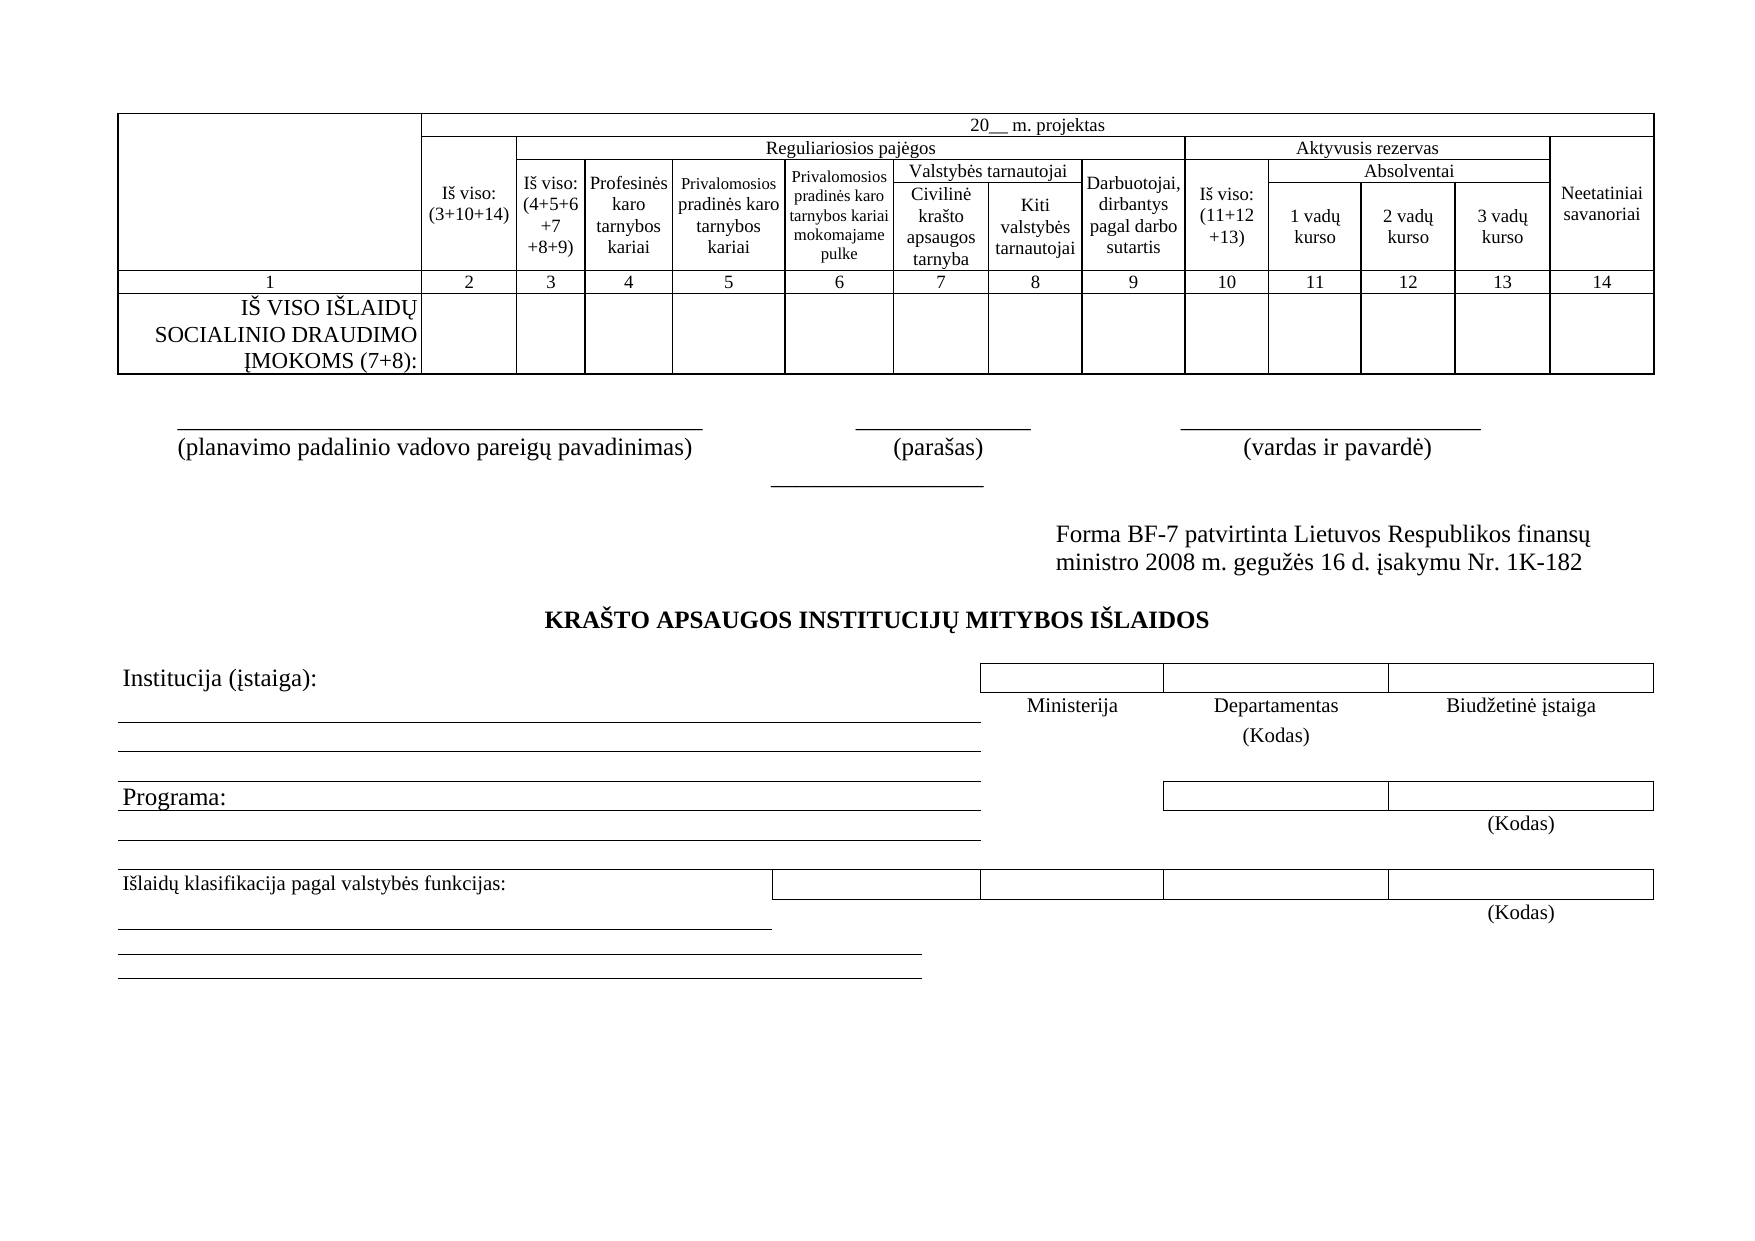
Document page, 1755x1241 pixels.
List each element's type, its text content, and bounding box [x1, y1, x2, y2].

table_cell Iš viso: (3+10+14) [422, 137, 516, 269]
table_cell [1388, 751, 1654, 781]
table_cell [981, 840, 1164, 869]
table_cell [981, 781, 1163, 810]
table_cell 10 [1264, 271, 1268, 293]
table_cell [1164, 900, 1388, 929]
table_cell [422, 294, 516, 373]
table_cell 1 [417, 271, 421, 293]
table_cell [976, 811, 981, 840]
table_cell [1388, 722, 1654, 751]
table_cell [647, 870, 772, 899]
table_cell [1362, 294, 1454, 373]
table_cell [894, 294, 988, 373]
table_cell [118, 841, 122, 869]
table_cell [981, 810, 1164, 840]
table_cell [1164, 840, 1388, 869]
table_cell [1649, 954, 1654, 978]
table_cell [1186, 294, 1268, 373]
table_cell Išlaidų klasifikacija pagal valstybės funkcijas: [118, 870, 647, 899]
table_cell Departamentas [1164, 693, 1388, 722]
table_cell [976, 723, 981, 751]
table_cell [1164, 811, 1388, 840]
table_cell 3 vadų kurso [1456, 183, 1549, 269]
table_cell 2 [422, 271, 426, 293]
table_header [981, 664, 1163, 692]
table_cell Iš viso: (11+12 +13) [1186, 160, 1268, 269]
table_header [1389, 664, 1653, 692]
text Forma BF-7 patvirtinta Lietuvos Respublikos finansų ministro 2008 m. gegužės 16 d. įsakymu Nr. 1K-182 [1056, 519, 1636, 576]
table_cell (Kodas) [1388, 900, 1654, 929]
table_cell [673, 294, 784, 373]
text (planavimo padalinio vadovo pareigų pavadinimas) (parašas) (vardas ir pavardė) [118, 432, 1636, 461]
table_cell 7 [894, 271, 898, 293]
table_cell [1164, 751, 1388, 781]
table_cell 11 [1269, 271, 1273, 293]
table_cell [1164, 782, 1388, 810]
table_header [119, 114, 421, 269]
table_cell [1083, 294, 1184, 373]
table_cell [1456, 294, 1549, 373]
table_cell 4 [668, 271, 672, 293]
table_cell [118, 930, 122, 953]
table_cell [118, 723, 122, 751]
table_cell 6 [889, 271, 893, 293]
table_cell 2 vadų kurso [1362, 183, 1454, 269]
table_cell [586, 294, 672, 373]
table_cell Privalomosios pradinės karo tarnybos kariai [673, 160, 784, 269]
table_cell 2 [512, 271, 516, 293]
table_cell [1649, 929, 1654, 953]
table_cell [118, 899, 772, 929]
table_cell [1269, 294, 1360, 373]
table_cell Privalomosios pradinės karo tarnybos kariai mokomajame pulke [786, 160, 893, 269]
table_cell [1164, 870, 1388, 899]
table_cell [981, 900, 1164, 929]
table_cell [918, 929, 922, 953]
table_cell [976, 841, 981, 869]
table_cell [1551, 294, 1653, 373]
table_cell [976, 870, 980, 899]
table_cell [976, 900, 981, 929]
table_cell Biudžetinė įstaiga [1388, 693, 1654, 722]
text KRAŠTO APSAUGOS INSTITUCIJŲ MITYBOS IŠLAIDOS [118, 605, 1636, 634]
table_cell [517, 294, 584, 373]
table_cell [922, 929, 926, 953]
table_cell [1389, 782, 1653, 810]
text __________________________________________ ______________ ________________________ [118, 404, 1636, 432]
table_cell [918, 955, 922, 978]
table_cell [981, 870, 1163, 899]
table_cell [981, 722, 1164, 751]
table_cell Kiti valstybės tarnautojai [989, 183, 1081, 269]
table_cell [118, 955, 122, 978]
table_cell [118, 811, 122, 840]
table_cell Iš viso: (4+5+6+7 +8+9) [517, 160, 584, 269]
table_cell (Kodas) [1388, 811, 1654, 840]
table_cell Darbuotojai, dirbantys pagal darbo sutartis [1083, 160, 1184, 269]
table_cell Ministerija [981, 693, 1164, 722]
table_cell [922, 954, 926, 978]
table_cell (Kodas) [1164, 722, 1388, 751]
table_cell [118, 752, 122, 781]
table_cell 1 vadų kurso [1269, 183, 1360, 269]
table_cell [118, 692, 981, 722]
text _________________ [118, 461, 1636, 490]
table_cell [1388, 840, 1654, 869]
table_cell 3 [517, 271, 521, 293]
table_cell [976, 752, 981, 781]
table_cell [981, 751, 1164, 781]
table_cell [772, 900, 776, 929]
table_cell Profesinės karo tarnybos kariai [586, 160, 672, 269]
table_cell [989, 294, 1081, 373]
table_header [1164, 664, 1388, 692]
table_cell 7 [984, 271, 988, 293]
table_cell [1389, 870, 1653, 899]
table_cell Neetatiniai savanoriai [1551, 137, 1653, 269]
table_cell [786, 294, 893, 373]
table_cell 14 [1649, 271, 1653, 293]
